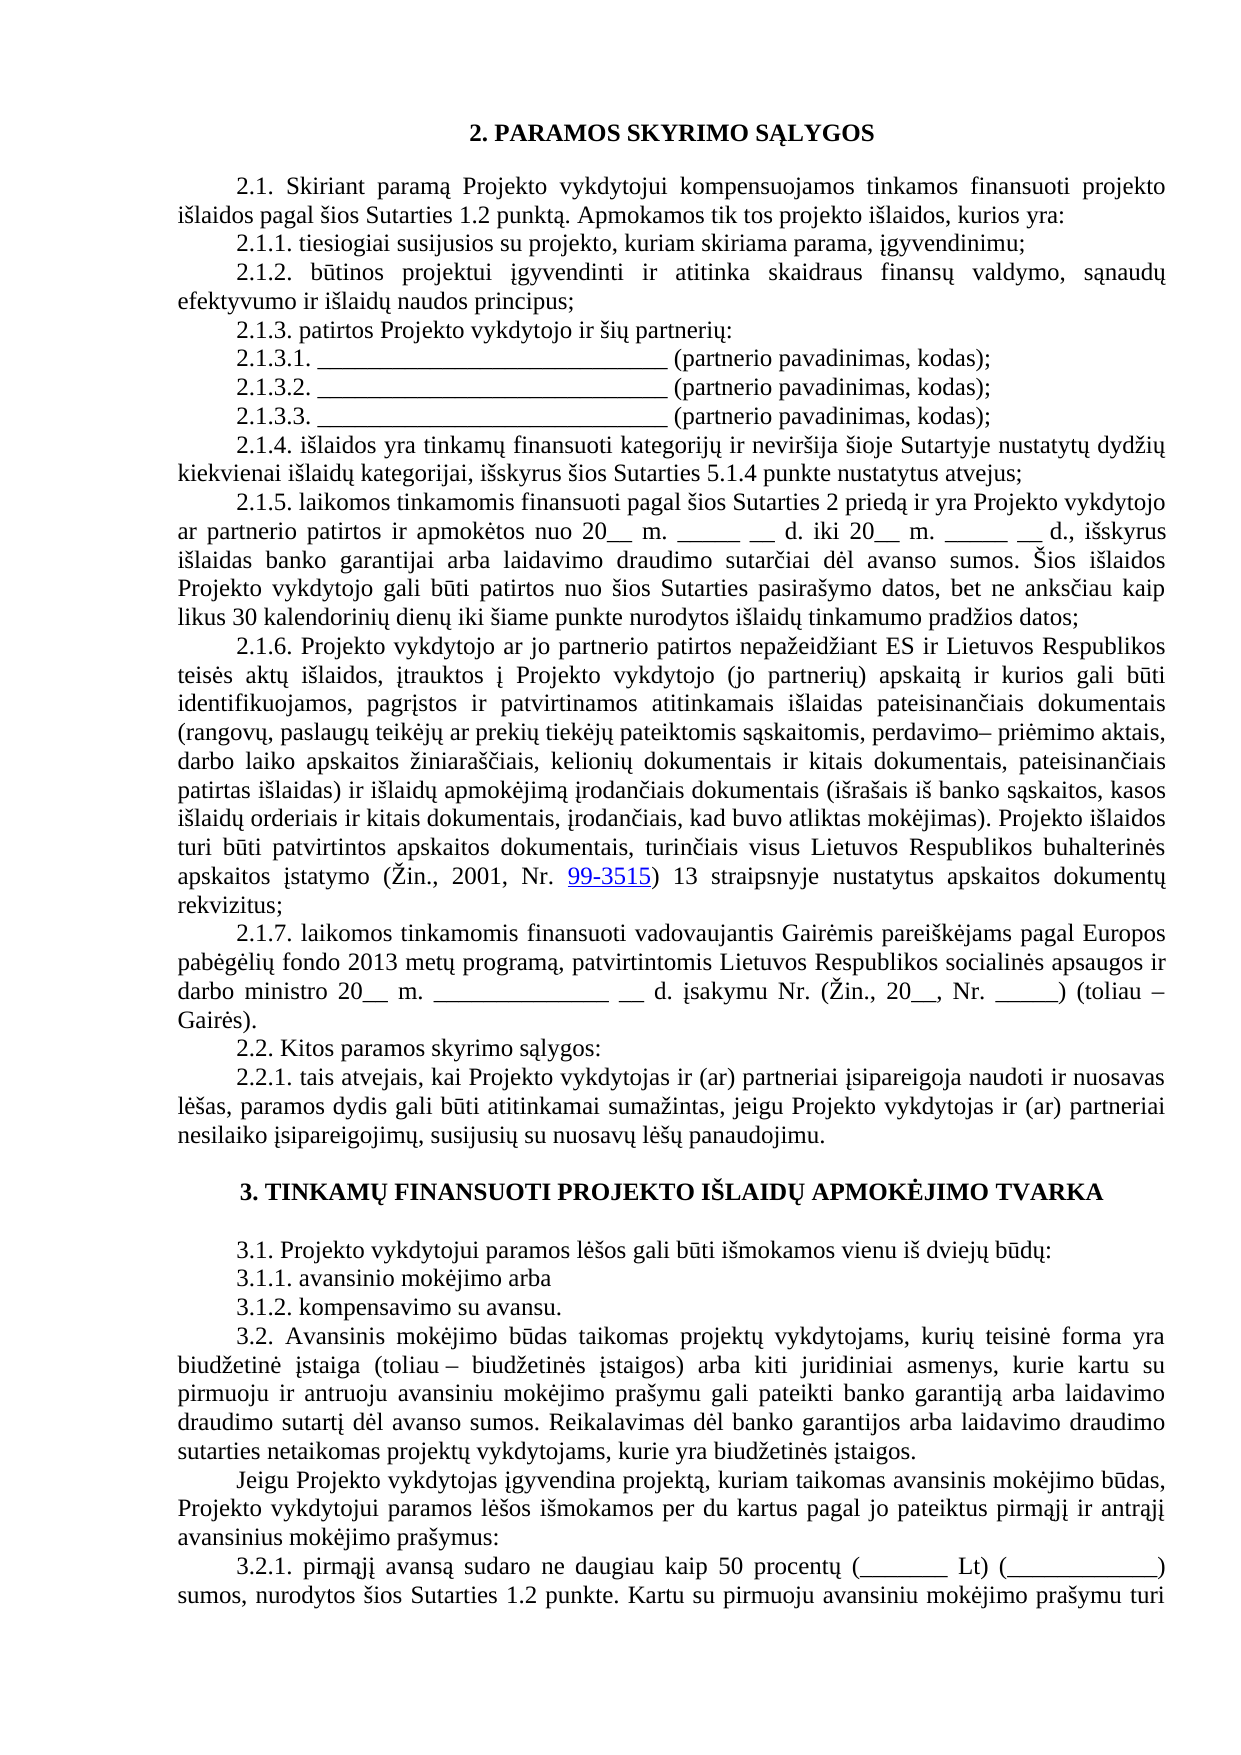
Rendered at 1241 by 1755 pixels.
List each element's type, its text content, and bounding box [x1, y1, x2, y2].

text 2.1.3.1. ____________________________ (partnerio pavadinimas, kodas); [177, 343, 1166, 372]
text 2.1.5. laikomos tinkamomis finansuoti pagal šios Sutarties 2 priedą ir yra Projekto vykdytojo ar partnerio patirtos ir apmokėtos nuo 20__ m. _____ __ d. iki 20__ m. _____ __ d., išskyrus išlaidas banko garantijai arba laidavimo draudimo sutarčiai dėl avanso sumos. Šios išlaidos Projekto vykdytojo gali būti patirtos nuo šios Sutarties pasirašymo datos, bet ne anksčiau kaip likus 30 kalendorinių dienų iki šiame punkte nurodytos išlaidų tinkamumo pradžios datos; [177, 487, 1166, 631]
text 2.1.3. patirtos Projekto vykdytojo ir šių partnerių: [177, 315, 1166, 343]
text 2.2.1. tais atvejais, kai Projekto vykdytojas ir (ar) partneriai įsipareigoja naudoti ir nuosavas lėšas, paramos dydis gali būti atitinkamai sumažintas, jeigu Projekto vykdytojas ir (ar) partneriai nesilaiko įsipareigojimų, susijusių su nuosavų lėšų panaudojimu. [177, 1062, 1166, 1148]
text 3.2. Avansinis mokėjimo būdas taikomas projektų vykdytojams, kurių teisinė forma yra biudžetinė įstaiga (toliau – biudžetinės įstaigos) arba kiti juridiniai asmenys, kurie kartu su pirmuoju ir antruoju avansiniu mokėjimo prašymu gali pateikti banko garantiją arba laidavimo draudimo sutartį dėl avanso sumos. Reikalavimas dėl banko garantijos arba laidavimo draudimo sutarties netaikomas projektų vykdytojams, kurie yra biudžetinės įstaigos. [177, 1321, 1166, 1465]
text 2.1.6. Projekto vykdytojo ar jo partnerio patirtos nepažeidžiant ES ir Lietuvos Respublikos teisės aktų išlaidos, įtrauktos į Projekto vykdytojo (jo partnerių) apskaitą ir kurios gali būti identifikuojamos, pagrįstos ir patvirtinamos atitinkamais išlaidas pateisinančiais dokumentais (rangovų, paslaugų teikėjų ar prekių tiekėjų pateiktomis sąskaitomis, perdavimo– priėmimo aktais, darbo laiko apskaitos žiniaraščiais, kelionių dokumentais ir kitais dokumentais, pateisinančiais patirtas išlaidas) ir išlaidų apmokėjimą įrodančiais dokumentais (išrašais iš banko sąskaitos, kasos išlaidų orderiais ir kitais dokumentais, įrodančiais, kad buvo atliktas mokėjimas). Projekto išlaidos turi būti patvirtintos apskaitos dokumentais, turinčiais visus Lietuvos Respublikos buhalterinės apskaitos įstatymo (Žin., 2001, Nr. 99-3515) 13 straipsnyje nustatytus apskaitos dokumentų rekvizitus; [177, 631, 1166, 918]
text 2.1.3.2. ____________________________ (partnerio pavadinimas, kodas); [177, 372, 1166, 401]
text 2.1.1. tiesiogiai susijusios su projekto, kuriam skiriama parama, įgyvendinimu; [177, 228, 1166, 257]
text 3. TINKAMŲ FINANSUOTI PROJEKTO IŠLAIDŲ APMOKĖJIMO TVARKA [177, 1177, 1166, 1206]
text 3.1.2. kompensavimo su avansu. [177, 1292, 1166, 1321]
text 2.1.4. išlaidos yra tinkamų finansuoti kategorijų ir neviršija šioje Sutartyje nustatytų dydžių kiekvienai išlaidų kategorijai, išskyrus šios Sutarties 5.1.4 punkte nustatytus atvejus; [177, 430, 1166, 487]
text 2.2. Kitos paramos skyrimo sąlygos: [177, 1033, 1166, 1062]
text 2.1. Skiriant paramą Projekto vykdytojui kompensuojamos tinkamos finansuoti projekto išlaidos pagal šios Sutarties 1.2 punktą. Apmokamos tik tos projekto išlaidos, kurios yra: [177, 171, 1166, 228]
text 2.1.2. būtinos projektui įgyvendinti ir atitinka skaidraus finansų valdymo, sąnaudų efektyvumo ir išlaidų naudos principus; [177, 257, 1166, 315]
text 2.1.3.3. ____________________________ (partnerio pavadinimas, kodas); [177, 401, 1166, 430]
text Jeigu Projekto vykdytojas įgyvendina projektą, kuriam taikomas avansinis mokėjimo būdas, Projekto vykdytojui paramos lėšos išmokamos per du kartus pagal jo pateiktus pirmąjį ir antrąjį avansinius mokėjimo prašymus: [177, 1465, 1166, 1551]
text 3.2.1. pirmąjį avansą sudaro ne daugiau kaip 50 procentų (_______ Lt) (____________) sumos, nurodytos šios Sutarties 1.2 punkte. Kartu su pirmuoju avansiniu mokėjimo prašymu turi [177, 1551, 1166, 1608]
text 3.1.1. avansinio mokėjimo arba [177, 1263, 1166, 1292]
text 2. PARAMOS SKYRIMO SĄLYGOS [177, 118, 1166, 147]
text 2.1.7. laikomos tinkamomis finansuoti vadovaujantis Gairėmis pareiškėjams pagal Europos pabėgėlių fondo 2013 metų programą, patvirtintomis Lietuvos Respublikos socialinės apsaugos ir darbo ministro 20__ m. ______________ __ d. įsakymu Nr. (Žin., 20__, Nr. _____) (toliau – Gairės). [177, 918, 1166, 1033]
text 3.1. Projekto vykdytojui paramos lėšos gali būti išmokamos vienu iš dviejų būdų: [177, 1235, 1166, 1263]
